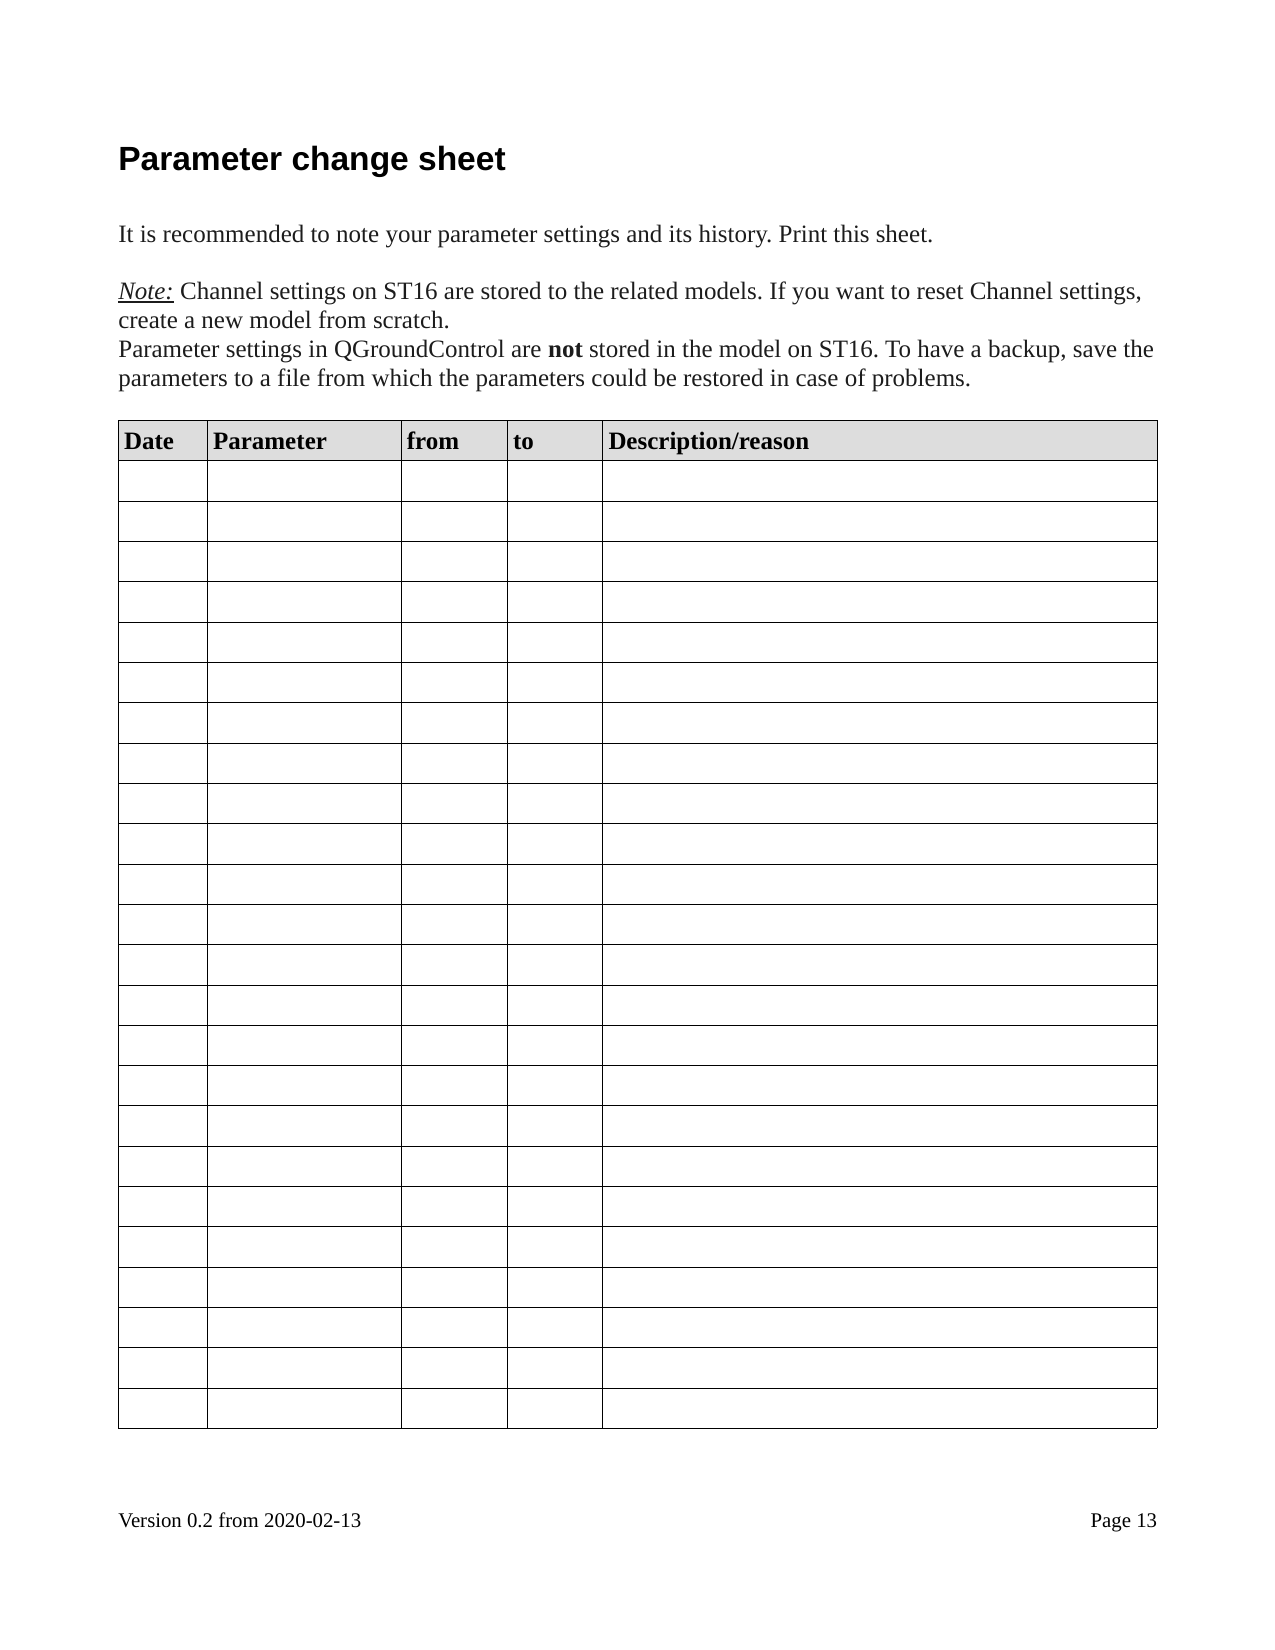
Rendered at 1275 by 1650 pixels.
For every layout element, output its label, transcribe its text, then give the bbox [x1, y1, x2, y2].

table_cell [208, 905, 401, 944]
table_cell [603, 582, 1157, 622]
table_cell [508, 542, 602, 581]
table_cell [508, 1066, 602, 1105]
table_cell [603, 1066, 1157, 1105]
table_cell [402, 1147, 507, 1186]
table_cell [208, 945, 401, 984]
table_cell [208, 582, 401, 622]
table_cell [208, 502, 401, 541]
table_cell [603, 784, 1157, 823]
table_cell [402, 1348, 507, 1388]
table_cell [508, 623, 602, 662]
table_cell [119, 1187, 207, 1226]
table_cell [603, 824, 1157, 863]
table_cell [119, 663, 207, 702]
table_cell [402, 865, 507, 904]
table_cell [119, 824, 207, 863]
table_cell [508, 502, 602, 541]
table_cell [603, 542, 1157, 581]
table_cell [208, 1147, 401, 1186]
table_cell [603, 502, 1157, 541]
table_cell [119, 461, 207, 501]
table_cell [208, 1187, 401, 1226]
table_cell [603, 744, 1157, 783]
table_cell [119, 1308, 207, 1347]
table_cell [208, 663, 401, 702]
table_cell [508, 824, 602, 863]
table_cell [402, 1187, 507, 1226]
table_cell [208, 1026, 401, 1065]
table_cell [208, 1227, 401, 1267]
table_cell [508, 986, 602, 1025]
table_cell [119, 1066, 207, 1105]
table_cell [119, 1106, 207, 1146]
table_cell [119, 1227, 207, 1267]
text Parameter settings in QGroundControl are not stored in the model on ST16. To have a backup, save the parameters to a file from which the parameters could be restored in case of problems. [118, 334, 1157, 391]
table_cell [603, 663, 1157, 702]
table_cell [508, 905, 602, 944]
table_cell [208, 1308, 401, 1347]
table_header from [402, 421, 507, 460]
table_cell [508, 865, 602, 904]
table_cell [402, 1308, 507, 1347]
subtitle Parameter change sheet [118, 139, 1157, 178]
table_cell [508, 1026, 602, 1065]
table_cell [119, 865, 207, 904]
table_cell [603, 945, 1157, 984]
table_cell [402, 461, 507, 501]
table_cell [208, 744, 401, 783]
table_cell [208, 1106, 401, 1146]
table_cell [119, 623, 207, 662]
table_cell [603, 623, 1157, 662]
table_header Date [119, 421, 207, 460]
table_cell [603, 1227, 1157, 1267]
table_cell [119, 1389, 207, 1428]
table_cell [119, 502, 207, 541]
table_cell [119, 1147, 207, 1186]
table_cell [603, 1268, 1157, 1307]
table_cell [603, 1026, 1157, 1065]
table_cell [603, 1308, 1157, 1347]
table_cell [208, 703, 401, 743]
table_cell [402, 582, 507, 622]
table_cell [402, 1066, 507, 1105]
table_cell [208, 1066, 401, 1105]
table_cell [402, 744, 507, 783]
table_cell [603, 703, 1157, 743]
table_cell [402, 986, 507, 1025]
table_cell [603, 986, 1157, 1025]
table_cell [508, 1268, 602, 1307]
text It is recommended to note your parameter settings and its history. Print this sheet. [118, 219, 1157, 248]
table_cell [208, 1348, 401, 1388]
table_header to [508, 421, 602, 460]
table_cell [603, 1106, 1157, 1146]
table_cell [402, 784, 507, 823]
table_cell [402, 703, 507, 743]
table_cell [508, 1187, 602, 1226]
table_cell [402, 1026, 507, 1065]
table_cell [508, 1106, 602, 1146]
table_header Description/reason [603, 421, 1157, 460]
table_cell [119, 703, 207, 743]
table_cell [402, 502, 507, 541]
table_cell [119, 744, 207, 783]
table_cell [508, 945, 602, 984]
table_cell [603, 905, 1157, 944]
table_cell [119, 905, 207, 944]
table_cell [508, 1308, 602, 1347]
table_cell [603, 461, 1157, 501]
table_cell [208, 461, 401, 501]
table_cell [119, 1348, 207, 1388]
table_cell [402, 905, 507, 944]
table_cell [508, 1227, 602, 1267]
table_cell [508, 784, 602, 823]
table_cell [508, 1348, 602, 1388]
table_cell [208, 1268, 401, 1307]
table_cell [208, 784, 401, 823]
table_cell [402, 824, 507, 863]
table_cell [603, 1389, 1157, 1428]
table_cell [119, 986, 207, 1025]
table_cell [402, 663, 507, 702]
table_cell [119, 1268, 207, 1307]
table_cell [208, 623, 401, 662]
table_cell [119, 945, 207, 984]
table_cell [508, 663, 602, 702]
table_cell [603, 1348, 1157, 1388]
table_cell [402, 1227, 507, 1267]
table_cell [508, 582, 602, 622]
text Note: Channel settings on ST16 are stored to the related models. If you want to reset Channel settings, create a new model from scratch. [118, 276, 1157, 334]
table_cell [208, 1389, 401, 1428]
table_cell [208, 865, 401, 904]
table_cell [402, 1268, 507, 1307]
table_cell [402, 945, 507, 984]
table_cell [508, 1389, 602, 1428]
table_cell [402, 1106, 507, 1146]
table_cell [119, 542, 207, 581]
table_cell [208, 986, 401, 1025]
table_header Parameter [208, 421, 401, 460]
table_cell [119, 784, 207, 823]
table_cell [208, 824, 401, 863]
table_cell [508, 461, 602, 501]
table_cell [119, 1026, 207, 1065]
table_cell [508, 744, 602, 783]
table_cell [508, 703, 602, 743]
table_cell [402, 542, 507, 581]
table_cell [508, 1147, 602, 1186]
table_cell [603, 1187, 1157, 1226]
table_cell [119, 582, 207, 622]
table_cell [603, 865, 1157, 904]
table_cell [402, 1389, 507, 1428]
table_cell [208, 542, 401, 581]
table_cell [402, 623, 507, 662]
table_cell [603, 1147, 1157, 1186]
